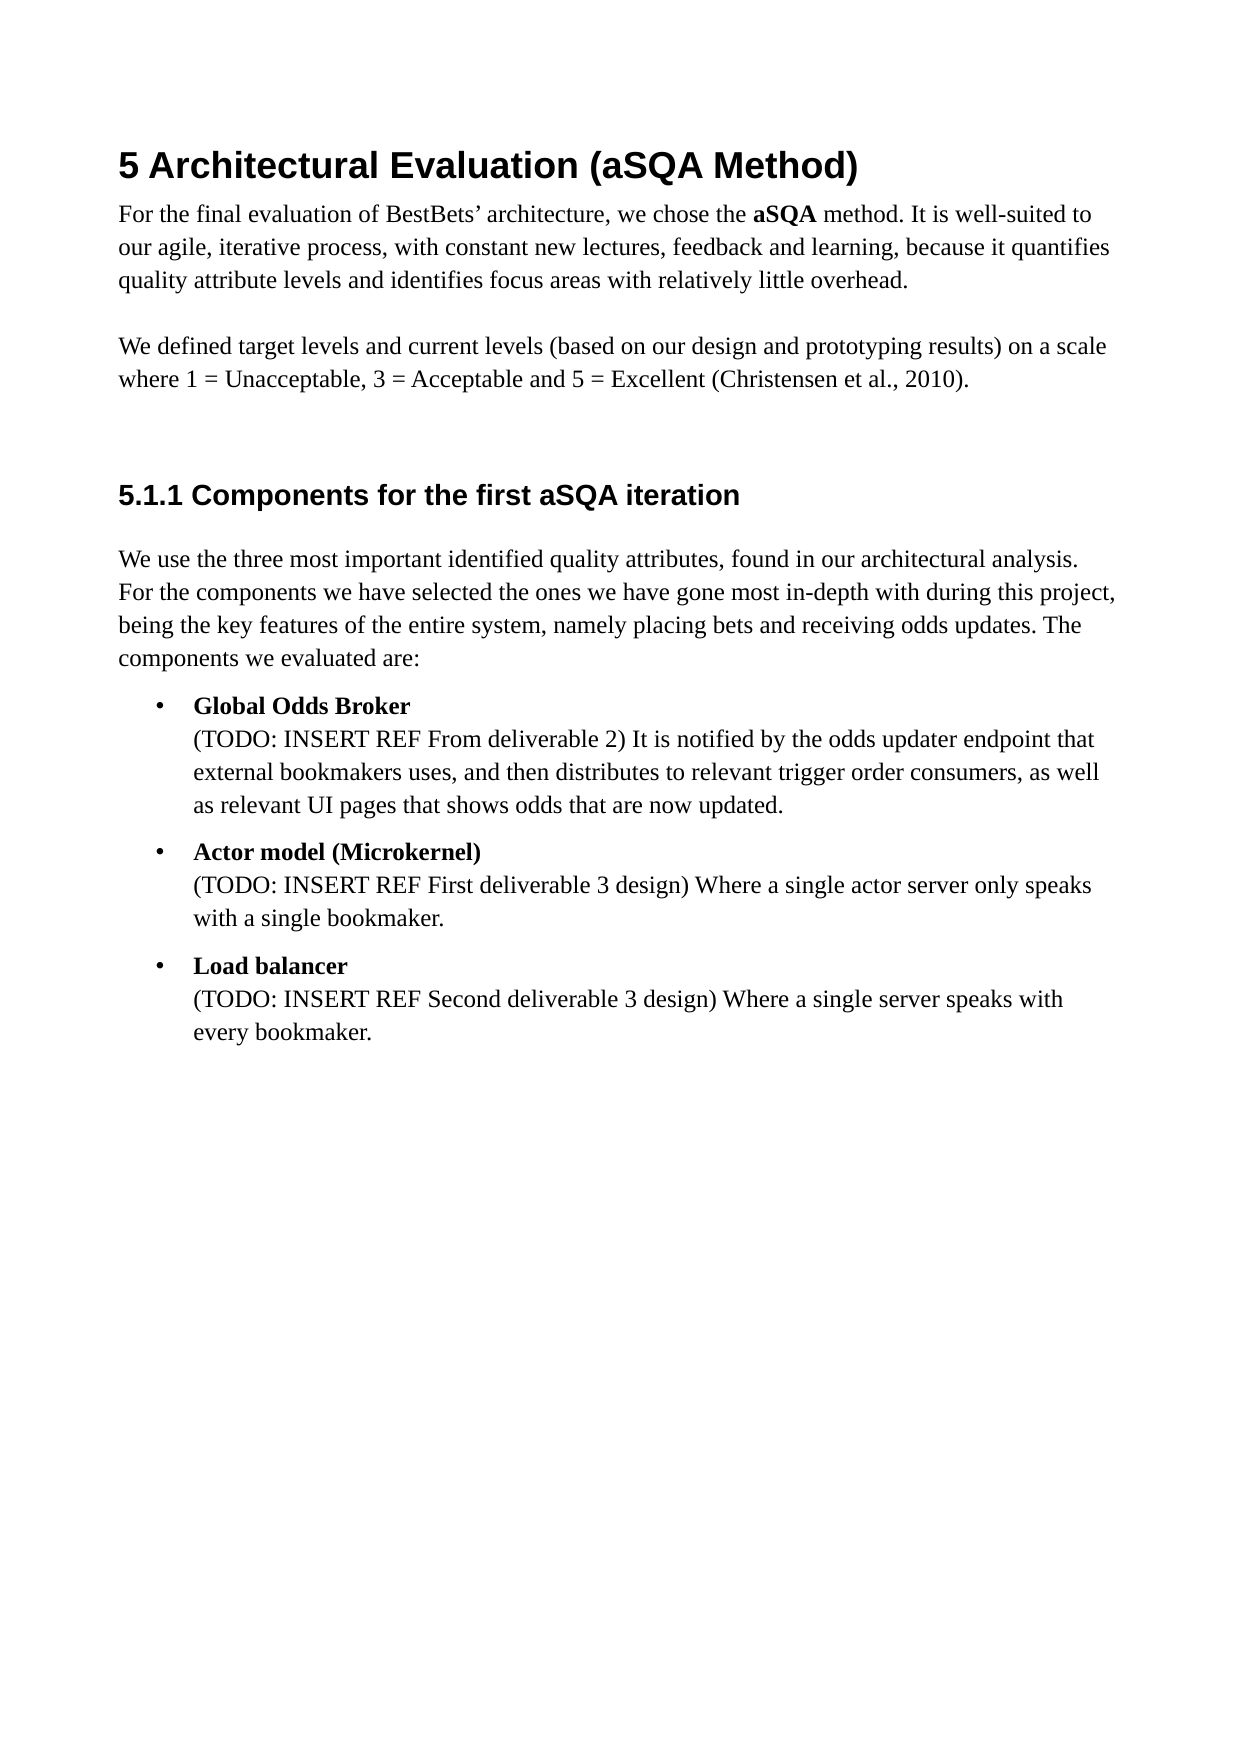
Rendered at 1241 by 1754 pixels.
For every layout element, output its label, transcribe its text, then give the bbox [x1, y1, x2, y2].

subtitle Components for the first aSQA iteration [118, 477, 1122, 511]
list Actor model (Microkernel) (TODO: INSERT REF First deliverable 3 design) Where a single actor server only speaks with a single bookmaker. [156, 837, 1122, 932]
text We use the three most important identified quality attributes, found in our architectural analysis. For the components we have selected the ones we have gone most in-depth with during this project, being the key features of the entire system, namely placing bets and receiving odds updates. The components we evaluated are: [118, 511, 1122, 672]
subtitle Architectural Evaluation (aSQA Method) [118, 143, 1122, 186]
list Load balancer (TODO: INSERT REF Second deliverable 3 design) Where a single server speaks with every bookmaker. [156, 951, 1122, 1046]
text We defined target levels and current levels (based on our design and prototyping results) on a scale where 1 = Unacceptable, 3 = Acceptable and 5 = Excellent (Christensen et al., 2010). [118, 331, 1122, 393]
text For the final evaluation of BestBets’ architecture, we chose the aSQA method. It is well-suited to our agile, iterative process, with constant new lectures, feedback and learning, because it quantifies quality attribute levels and identifies focus areas with relatively little overhead. [118, 199, 1122, 293]
list Global Odds Broker (TODO: INSERT REF From deliverable 2) It is notified by the odds updater endpoint that external bookmakers uses, and then distributes to relevant trigger order consumers, as well as relevant UI pages that shows odds that are now updated. [156, 691, 1122, 818]
